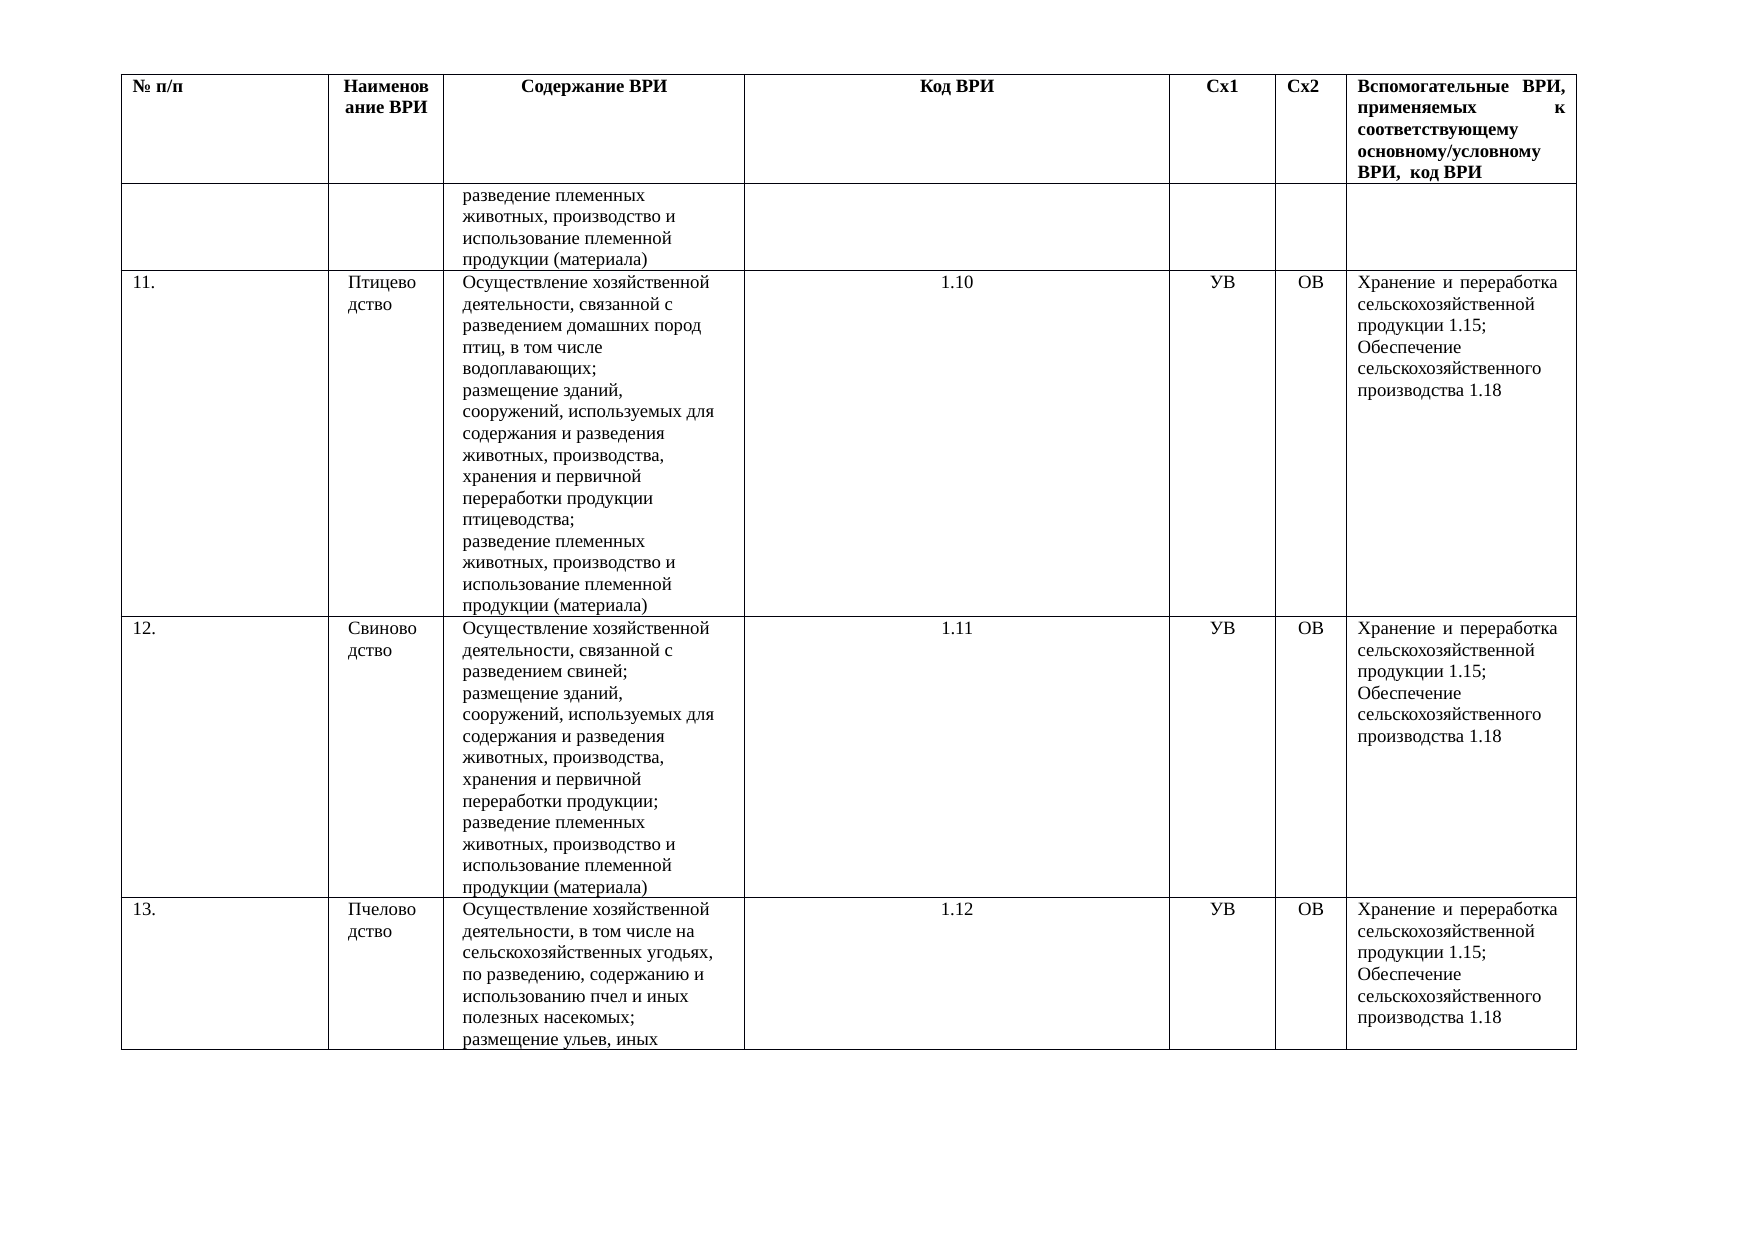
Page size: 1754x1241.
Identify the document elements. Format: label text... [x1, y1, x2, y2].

table_cell Свиноводство [329, 617, 443, 897]
table_cell [1347, 184, 1576, 270]
table_cell Птицеводство [329, 271, 443, 616]
table_cell ОВ [1276, 617, 1346, 897]
table_cell разведение племенных животных, производство и использование племенной продукции (материала) [444, 184, 744, 270]
table_cell Осуществление хозяйственной деятельности, связанной с разведением свиней; размещение зданий, сооружений, используемых для содержания и разведения животных, производства, хранения и первичной переработки продукции; разведение племенных животных, производство и использование племенной продукции (материала) [444, 617, 744, 897]
table_header Код ВРИ [745, 75, 1169, 183]
table_cell Пчеловодство [329, 898, 443, 1049]
table_cell Осуществление хозяйственной деятельности, связанной с разведением домашних пород птиц, в том числе водоплавающих; размещение зданий, сооружений, используемых для содержания и разведения животных, производства, хранения и первичной переработки продукции птицеводства; разведение племенных животных, производство и использование племенной продукции (материала) [444, 271, 744, 616]
table_cell Осуществление хозяйственной деятельности, в том числе на сельскохозяйственных угодьях, по разведению, содержанию и использованию пчел и иных полезных насекомых; размещение ульев, иных [444, 898, 744, 1049]
table_cell [122, 898, 328, 1049]
table_cell 1.10 [745, 271, 1169, 616]
table_cell УВ [1170, 617, 1275, 897]
table_cell [1170, 184, 1275, 270]
table_cell ОВ [1276, 898, 1346, 1049]
table_cell [1276, 184, 1346, 270]
table_header Вспомогательные ВРИ, применяемых к соответствующему основному/условному ВРИ, код ВРИ [1347, 75, 1576, 183]
table_header Сх1 [1170, 75, 1275, 183]
table_header Сх2 [1276, 75, 1346, 183]
table_cell [329, 184, 443, 270]
table_cell [122, 184, 328, 270]
table_cell Хранение и переработка сельскохозяйственной продукции 1.15; Обеспечение сельскохозяйственного производства 1.18 [1347, 617, 1576, 897]
table_cell Хранение и переработка сельскохозяйственной продукции 1.15; Обеспечение сельскохозяйственного производства 1.18 [1347, 271, 1576, 616]
table_cell 1.12 [745, 898, 1169, 1049]
table_header Содержание ВРИ [444, 75, 744, 183]
table_cell ОВ [1276, 271, 1346, 616]
table_header № п/п [122, 75, 328, 183]
table_cell [745, 184, 1169, 270]
table_header Наименование ВРИ [329, 75, 443, 183]
table_cell УВ [1170, 898, 1275, 1049]
table_cell Хранение и переработка сельскохозяйственной продукции 1.15; Обеспечение сельскохозяйственного производства 1.18 [1347, 898, 1576, 1049]
table_cell [122, 617, 328, 897]
table_cell УВ [1170, 271, 1275, 616]
table_cell 1.11 [745, 617, 1169, 897]
table_cell [122, 271, 328, 616]
